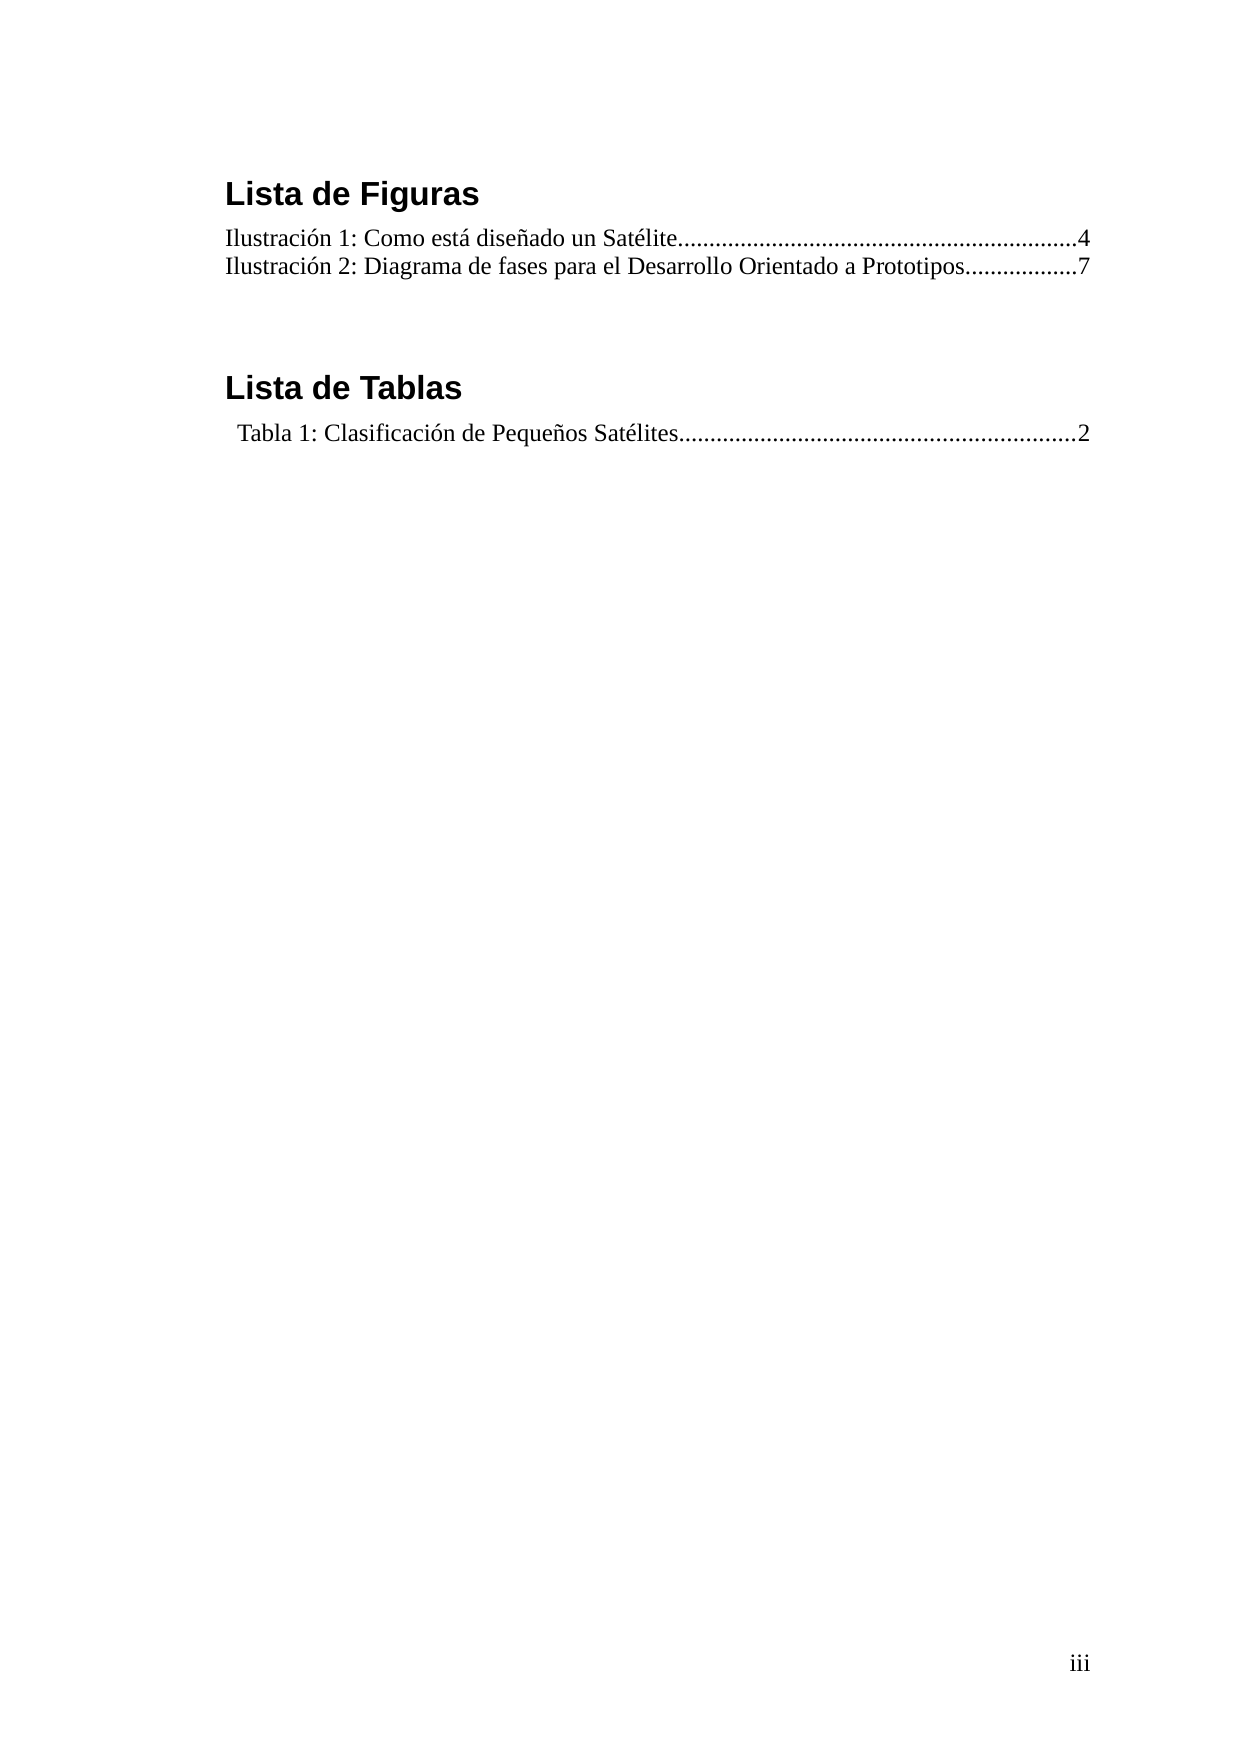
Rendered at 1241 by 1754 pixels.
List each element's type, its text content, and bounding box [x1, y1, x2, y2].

subtitle Lista de Tablas [225, 369, 1090, 406]
subtitle Lista de Figuras [225, 175, 1090, 212]
text Ilustración 2: Diagrama de fases para el Desarrollo Orientado a Prototipos. 7 [225, 252, 1090, 280]
text Ilustración 1: Como está diseñado un Satélite. 4 [225, 224, 1090, 252]
text Tabla 1: Clasificación de Pequeños Satélites 2 [225, 419, 1090, 447]
